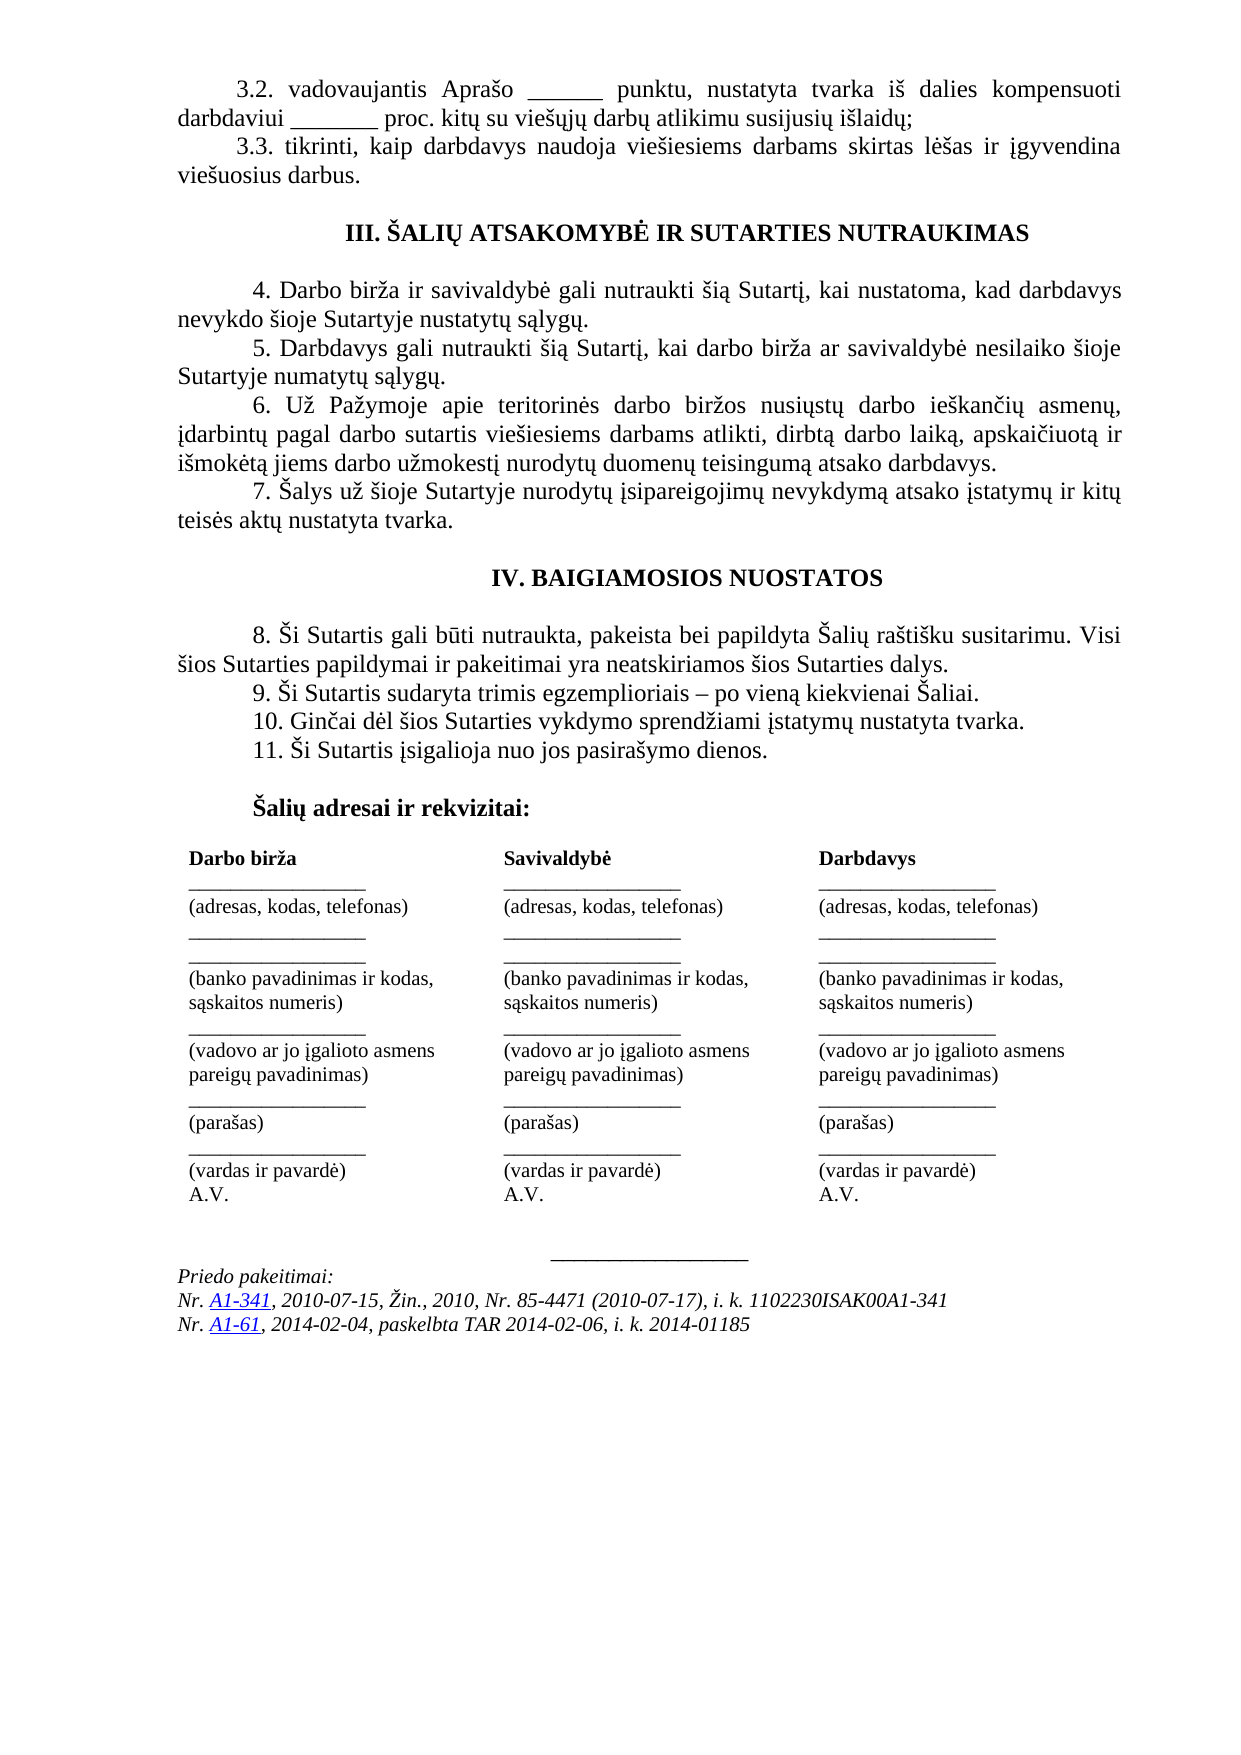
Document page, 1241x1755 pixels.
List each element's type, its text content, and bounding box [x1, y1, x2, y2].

text 5. Darbdavys gali nutraukti šią Sutartį, kai darbo birža ar savivaldybė nesilaiko šioje Sutartyje numatytų sąlygų. [177, 333, 1122, 390]
table_header Darbo birža _________________ (adresas, kodas, telefonas) _________________ _________________ (banko pavadinimas ir kodas, sąskaitos numeris) _________________ (vadovo ar jo įgalioto asmens pareigų pavadinimas) _________________ (parašas) _________________ (vardas ir pavardė) A.V. [177, 845, 492, 1206]
text IV. Baigiamosios nuostatos [177, 563, 1122, 591]
text 7. Šalys už šioje Sutartyje nurodytų įsipareigojimų nevykdymą atsako įstatymų ir kitų teisės aktų nustatyta tvarka. [177, 476, 1122, 534]
text 6. Už Pažymoje apie teritorinės darbo biržos nusiųstų darbo ieškančių asmenų, įdarbintų pagal darbo sutartis viešiesiems darbams atlikti, dirbtą darbo laiką, apskaičiuotą ir išmokėtą jiems darbo užmokestį nurodytų duomenų teisingumą atsako darbdavys. [177, 390, 1122, 476]
text Priedo pakeitimai: [177, 1264, 1122, 1288]
text III. ŠALIŲ ATSAKOMYBĖ IR SUTARTIES NUTRAUKIMAS [215, 218, 1122, 246]
text Nr. A1-341, 2010-07-15, Žin., 2010, Nr. 85-4471 (2010-07-17), i. k. 1102230ISAK00A1-341 [177, 1288, 1122, 1312]
text _________________ [177, 1235, 1122, 1264]
text 11. Ši Sutartis įsigalioja nuo jos pasirašymo dienos. [177, 735, 1122, 764]
text Šalių adresai ir rekvizitai: [177, 793, 1122, 821]
text 10. Ginčai dėl šios Sutarties vykdymo sprendžiami įstatymų nustatyta tvarka. [177, 706, 1122, 735]
table_header Darbdavys _________________ (adresas, kodas, telefonas) _________________ _________________ (banko pavadinimas ir kodas, sąskaitos numeris) _________________ (vadovo ar jo įgalioto asmens pareigų pavadinimas) _________________ (parašas) _________________ (vardas ir pavardė) A.V. [807, 845, 1122, 1206]
text Nr. A1-61, 2014-02-04, paskelbta TAR 2014-02-06, i. k. 2014-01185 [177, 1312, 1122, 1336]
table_header Savivaldybė _________________ (adresas, kodas, telefonas) _________________ _________________ (banko pavadinimas ir kodas, sąskaitos numeris) _________________ (vadovo ar jo įgalioto asmens pareigų pavadinimas) _________________ (parašas) _________________ (vardas ir pavardė) A.V. [492, 845, 807, 1206]
text 4. Darbo birža ir savivaldybė gali nutraukti šią Sutartį, kai nustatoma, kad darbdavys nevykdo šioje Sutartyje nustatytų sąlygų. [177, 275, 1122, 333]
text 3.3. tikrinti, kaip darbdavys naudoja viešiesiems darbams skirtas lėšas ir įgyvendina viešuosius darbus. [177, 131, 1122, 189]
text 9. Ši Sutartis sudaryta trimis egzemplioriais – po vieną kiekvienai Šaliai. [177, 678, 1122, 706]
text 8. Ši Sutartis gali būti nutraukta, pakeista bei papildyta Šalių raštišku susitarimu. Visi šios Sutarties papildymai ir pakeitimai yra neatskiriamos šios Sutarties dalys. [177, 620, 1122, 678]
text 3.2. vadovaujantis Aprašo ______ punktu, nustatyta tvarka iš dalies kompensuoti darbdaviui _______ proc. kitų su viešųjų darbų atlikimu susijusių išlaidų; [177, 74, 1122, 131]
